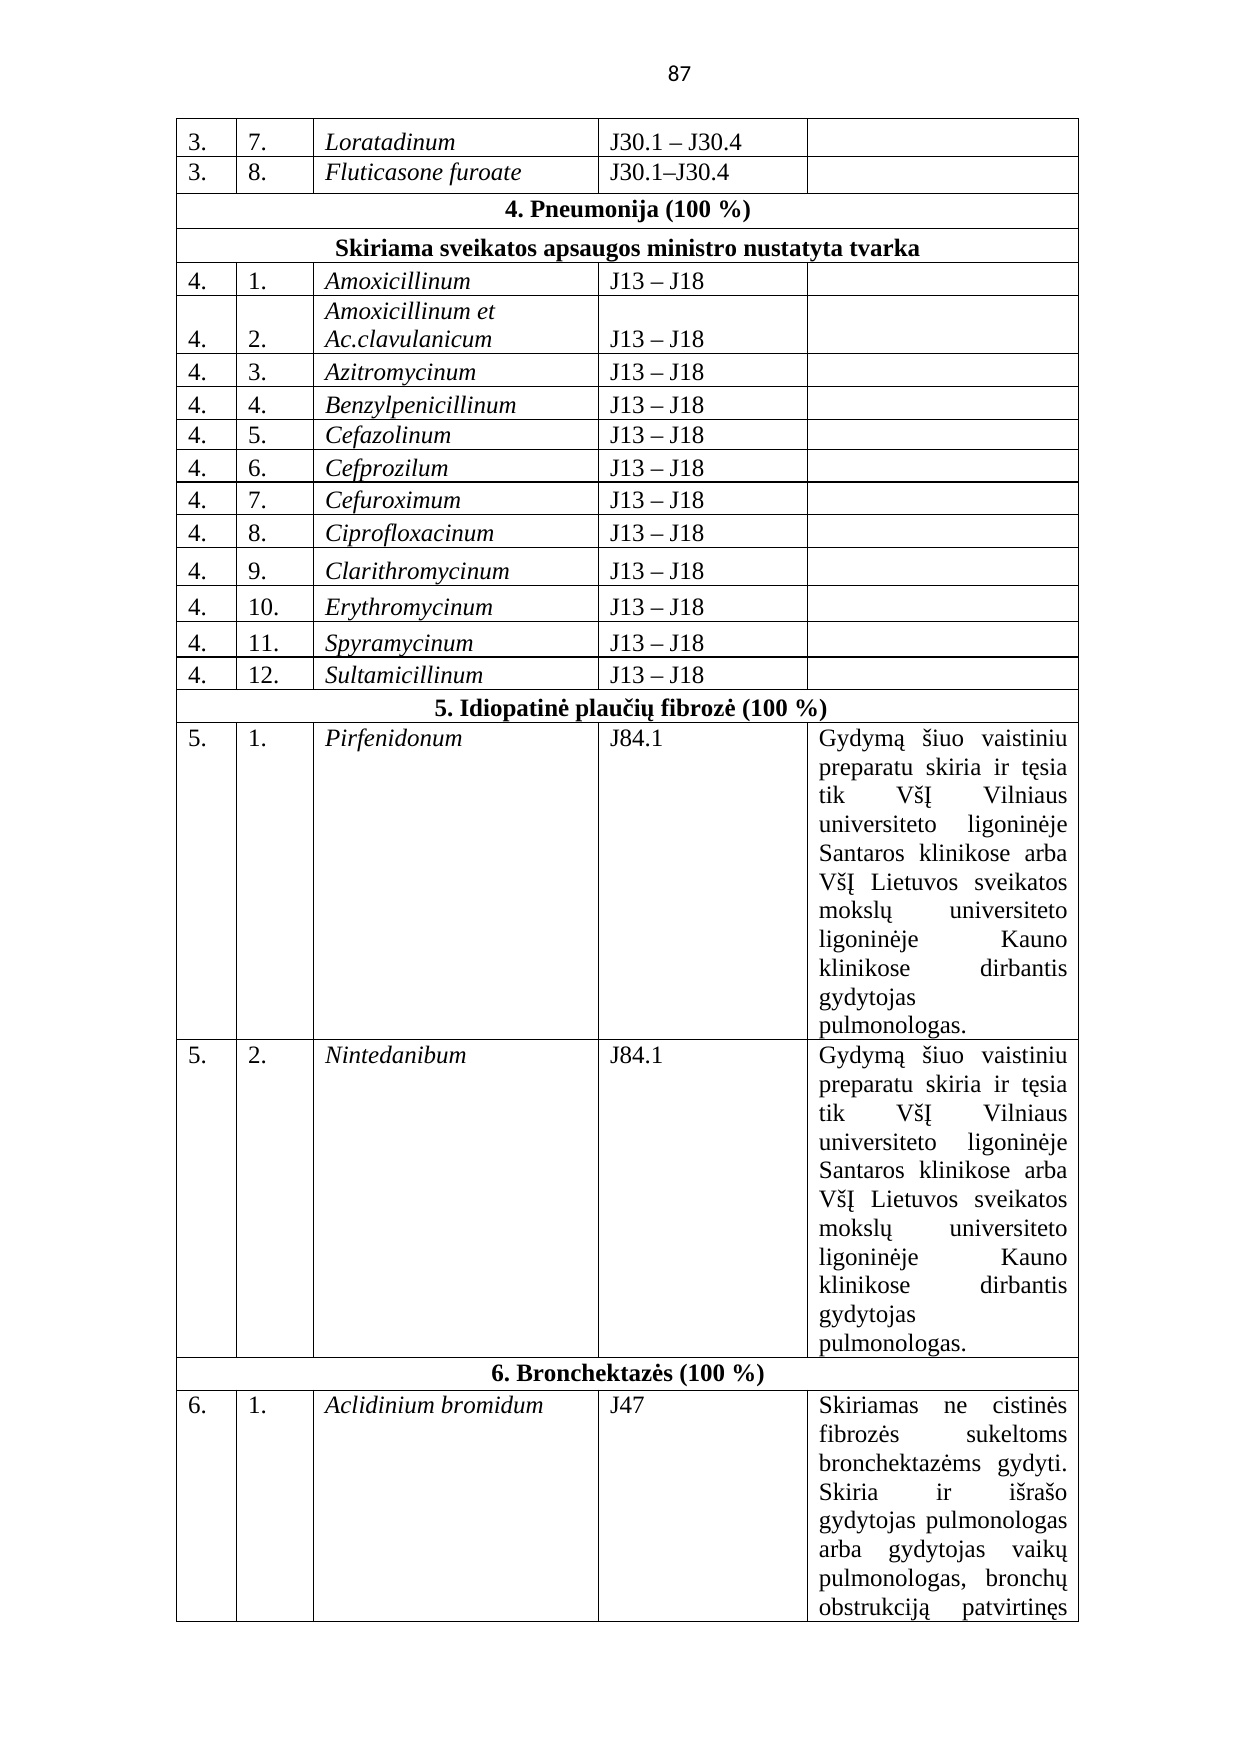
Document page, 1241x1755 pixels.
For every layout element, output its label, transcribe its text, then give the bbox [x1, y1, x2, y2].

table_cell [1109, 156, 1123, 193]
table_cell [1079, 262, 1083, 295]
table_cell [1099, 514, 1103, 547]
table_cell [1088, 449, 1093, 481]
table_cell [1079, 1357, 1083, 1389]
table_cell [1088, 118, 1093, 156]
table_cell [1093, 353, 1099, 386]
table_cell J13 – J18 [599, 354, 807, 386]
table_cell [1093, 193, 1099, 227]
table_cell [1088, 722, 1093, 1039]
table_cell [1099, 689, 1103, 722]
table_cell Skiriama sveikatos apsaugos ministro nustatyta tvarka [177, 229, 1078, 262]
table_cell Skiriamas ne cistinės fibrozės sukeltoms bronchektazėms gydyti. Skiria ir išrašo gydytojas pulmonologas arba gydytojas vaikų pulmonologas, bronchų obstrukciją patvirtinęs [808, 1391, 1078, 1621]
table_cell [808, 296, 1078, 353]
table_cell [1099, 1390, 1103, 1621]
table_cell Fluticasone furoate [314, 157, 598, 193]
table_cell [1109, 228, 1123, 262]
table_cell 7. [237, 483, 313, 514]
table_cell [1093, 621, 1099, 656]
table_cell [1084, 481, 1088, 514]
table_cell [1099, 449, 1103, 481]
table_cell 4. [177, 622, 236, 656]
table_cell [1093, 1390, 1099, 1621]
table_cell [1084, 547, 1088, 584]
table_cell [1088, 514, 1093, 547]
table_cell [1103, 547, 1109, 584]
table_cell J47 [599, 1391, 807, 1621]
table_cell 1. [237, 263, 313, 295]
table_cell [1079, 419, 1083, 449]
table_cell 6. [177, 1391, 236, 1621]
table_cell J13 – J18 [599, 387, 807, 419]
table_cell Nintedanibum [314, 1040, 598, 1357]
table_cell [1088, 1039, 1093, 1357]
table_cell [1103, 1357, 1109, 1389]
table_cell J30.1–J30.4 [599, 157, 807, 193]
table_cell 5. [237, 420, 313, 449]
table_cell [1103, 118, 1109, 156]
table_cell 4. [177, 450, 236, 481]
table_cell [1084, 193, 1088, 227]
table_cell 4. [177, 354, 236, 386]
table_cell 4. [177, 548, 236, 584]
table_cell [1088, 295, 1093, 353]
table_cell [808, 548, 1078, 584]
table_cell [1084, 1039, 1088, 1357]
table_cell 12. [237, 658, 313, 689]
table_cell J13 – J18 [599, 483, 807, 514]
table_cell [808, 263, 1078, 295]
table_cell Cefazolinum [314, 420, 598, 449]
table_cell Erythromycinum [314, 586, 598, 621]
table_cell [1079, 585, 1083, 621]
table_cell [1099, 621, 1103, 656]
table_cell J13 – J18 [599, 548, 807, 584]
table_cell [808, 515, 1078, 547]
table_cell [1088, 621, 1093, 656]
table_cell [1088, 1357, 1093, 1389]
table_cell [1103, 1390, 1109, 1621]
table_cell [808, 622, 1078, 656]
table_cell Benzylpenicillinum [314, 387, 598, 419]
table_cell [1093, 547, 1099, 584]
table_cell [1079, 353, 1083, 386]
table_cell [1103, 514, 1109, 547]
table_cell [1084, 262, 1088, 295]
table_cell [1088, 386, 1093, 419]
table_cell [1093, 514, 1099, 547]
table_cell [1093, 481, 1099, 514]
table_cell [1088, 262, 1093, 295]
table_cell [1088, 419, 1093, 449]
table_cell [1099, 156, 1103, 193]
table_cell 4. [177, 515, 236, 547]
table_cell [1088, 689, 1093, 722]
table_cell [1084, 722, 1088, 1039]
table_cell [1103, 228, 1109, 262]
table_cell Gydymą šiuo vaistiniu preparatu skiria ir tęsia tik VšĮ Vilniaus universiteto ligoninėje Santaros klinikose arba VšĮ Lietuvos sveikatos mokslų universiteto ligoninėje Kauno klinikose dirbantis gydytojas pulmonologas. [808, 1040, 1078, 1357]
table_cell Gydymą šiuo vaistiniu preparatu skiria ir tęsia tik VšĮ Vilniaus universiteto ligoninėje Santaros klinikose arba VšĮ Lietuvos sveikatos mokslų universiteto ligoninėje Kauno klinikose dirbantis gydytojas pulmonologas. [808, 723, 1078, 1039]
table_cell [1084, 156, 1088, 193]
table_cell 3. [177, 157, 236, 193]
table_cell [1109, 295, 1123, 353]
table_cell [1093, 386, 1099, 419]
table_cell [1084, 656, 1088, 689]
table_cell [1099, 262, 1103, 295]
table_cell [808, 483, 1078, 514]
table_cell [808, 586, 1078, 621]
table_cell [1084, 585, 1088, 621]
table_cell [1103, 386, 1109, 419]
table_cell [1079, 689, 1083, 722]
table_cell [1109, 481, 1123, 514]
table_cell 3. [237, 354, 313, 386]
table_cell [1079, 481, 1083, 514]
table_cell [1109, 689, 1123, 722]
table_cell 8. [237, 515, 313, 547]
table_cell [1109, 1039, 1123, 1357]
table_cell [1084, 353, 1088, 386]
table_cell 4. [177, 420, 236, 449]
table_cell 7. [237, 119, 313, 156]
table_cell [808, 387, 1078, 419]
table_cell Cefprozilum [314, 450, 598, 481]
table_cell [1099, 118, 1103, 156]
table_cell [1103, 481, 1109, 514]
table_cell Cefuroximum [314, 483, 598, 514]
table_cell [1099, 585, 1103, 621]
table_cell [1099, 419, 1103, 449]
table_cell [1079, 722, 1083, 1039]
table_cell [808, 354, 1078, 386]
table_cell [1079, 1390, 1083, 1621]
table_cell 5. [177, 723, 236, 1039]
table_cell [1093, 262, 1099, 295]
table_cell Ciprofloxacinum [314, 515, 598, 547]
table_cell [1084, 118, 1088, 156]
table_cell [1088, 481, 1093, 514]
table_cell J13 – J18 [599, 622, 807, 656]
table_cell [1109, 419, 1123, 449]
table_cell [1079, 193, 1083, 227]
table_cell [1103, 621, 1109, 656]
table_cell 2. [237, 1040, 313, 1357]
table_cell [1099, 193, 1103, 227]
table_cell Aclidinium bromidum [314, 1391, 598, 1621]
table_cell Sultamicillinum [314, 658, 598, 689]
table_cell [1109, 547, 1123, 584]
table_cell [808, 450, 1078, 481]
table_cell [1099, 1039, 1103, 1357]
table_cell [1109, 585, 1123, 621]
table_cell [1093, 295, 1099, 353]
table_cell 10. [237, 586, 313, 621]
table_cell [1093, 585, 1099, 621]
table_cell 8. [237, 157, 313, 193]
table_cell [1093, 156, 1099, 193]
table_cell [1099, 656, 1103, 689]
table_cell J84.1 [599, 1040, 807, 1357]
table_cell [1093, 656, 1099, 689]
table_cell [1088, 547, 1093, 584]
table_cell [1109, 118, 1123, 156]
table_cell [808, 157, 1078, 193]
table_cell [1099, 1357, 1103, 1389]
table_cell 5. Idiopatinė plaučių fibrozė (100 %) [177, 690, 1078, 722]
table_cell [1099, 722, 1103, 1039]
table_cell 4. Pneumonija (100 %) [177, 194, 1078, 227]
table_cell [1088, 228, 1093, 262]
table_cell [1084, 1390, 1088, 1621]
table_cell [1103, 656, 1109, 689]
table_cell [1103, 262, 1109, 295]
table_cell [1093, 722, 1099, 1039]
table_cell [1093, 228, 1099, 262]
table_cell [1093, 689, 1099, 722]
table_cell J84.1 [599, 723, 807, 1039]
table_cell [1103, 353, 1109, 386]
table_cell [1088, 656, 1093, 689]
table_cell 5. [177, 1040, 236, 1357]
table_cell J13 – J18 [599, 658, 807, 689]
table_cell [1079, 547, 1083, 584]
table_cell Pirfenidonum [314, 723, 598, 1039]
table_cell [808, 420, 1078, 449]
table_cell [1109, 621, 1123, 656]
table_cell 9. [237, 548, 313, 584]
table_cell [1109, 193, 1123, 227]
table_cell J13 – J18 [599, 296, 807, 353]
table_cell [1099, 386, 1103, 419]
table_cell 4. [237, 387, 313, 419]
table_cell [1079, 1039, 1083, 1357]
table_cell J13 – J18 [599, 263, 807, 295]
table_cell 4. [177, 387, 236, 419]
table_cell Amoxicillinum [314, 263, 598, 295]
table_cell [1079, 621, 1083, 656]
table_cell 3. [177, 119, 236, 156]
table_cell [1093, 1357, 1099, 1389]
table_cell [1079, 514, 1083, 547]
table_cell [1079, 118, 1083, 156]
table_cell [1084, 514, 1088, 547]
table_cell Loratadinum [314, 119, 598, 156]
table_cell [1079, 295, 1083, 353]
table_cell [1093, 419, 1099, 449]
table_cell [1109, 722, 1123, 1039]
table_cell [1084, 621, 1088, 656]
table_cell [1109, 262, 1123, 295]
table_cell [1109, 386, 1123, 419]
table_cell [1084, 386, 1088, 419]
table_cell [1084, 295, 1088, 353]
table_cell [1088, 156, 1093, 193]
table_cell [1109, 449, 1123, 481]
table_cell [1103, 419, 1109, 449]
table_cell [1099, 295, 1103, 353]
table_cell J13 – J18 [599, 450, 807, 481]
table_cell [808, 119, 1078, 156]
table_cell J13 – J18 [599, 515, 807, 547]
table_cell [1088, 1390, 1093, 1621]
table_cell 6. [237, 450, 313, 481]
table_cell 1. [237, 723, 313, 1039]
table_cell [1103, 295, 1109, 353]
table_cell 4. [177, 658, 236, 689]
table_cell [1088, 193, 1093, 227]
table_cell J30.1 – J30.4 [599, 119, 807, 156]
table_cell [1099, 481, 1103, 514]
table_cell [1084, 1357, 1088, 1389]
table_cell [1079, 386, 1083, 419]
table_cell [1099, 353, 1103, 386]
table_cell 2. [237, 296, 313, 353]
table_cell [1084, 419, 1088, 449]
table_cell Amoxicillinum et Ac.clavulanicum [314, 296, 598, 353]
table_cell Clarithromycinum [314, 548, 598, 584]
table_cell Azitromycinum [314, 354, 598, 386]
table_cell [1103, 689, 1109, 722]
table_cell J13 – J18 [599, 420, 807, 449]
table_cell [1109, 1390, 1123, 1621]
table_cell 1. [237, 1391, 313, 1621]
table_cell Spyramycinum [314, 622, 598, 656]
table_cell 6. Bronchektazės (100 %) [177, 1358, 1078, 1389]
table_cell [1103, 585, 1109, 621]
table_cell [1099, 547, 1103, 584]
table_cell [1079, 228, 1083, 262]
table_cell [1103, 722, 1109, 1039]
table_cell [1084, 449, 1088, 481]
table_cell [1109, 353, 1123, 386]
table_cell [1088, 585, 1093, 621]
table_cell [1109, 1357, 1123, 1389]
table_cell 4. [177, 296, 236, 353]
table_cell [1088, 353, 1093, 386]
table_cell [808, 658, 1078, 689]
table_cell 4. [177, 586, 236, 621]
table_cell [1099, 228, 1103, 262]
table_cell [1109, 656, 1123, 689]
table_cell [1103, 449, 1109, 481]
table_cell [1109, 514, 1123, 547]
table_cell [1103, 1039, 1109, 1357]
table_cell [1093, 118, 1099, 156]
table_cell [1103, 193, 1109, 227]
table_cell [1079, 449, 1083, 481]
table_cell [1103, 156, 1109, 193]
table_cell J13 – J18 [599, 586, 807, 621]
table_cell [1079, 656, 1083, 689]
table_cell 4. [177, 483, 236, 514]
table_cell 4. [177, 263, 236, 295]
table_cell [1084, 689, 1088, 722]
table_cell [1093, 1039, 1099, 1357]
table_cell [1079, 156, 1083, 193]
table_cell 11. [237, 622, 313, 656]
table_cell [1084, 228, 1088, 262]
table_cell [1093, 449, 1099, 481]
